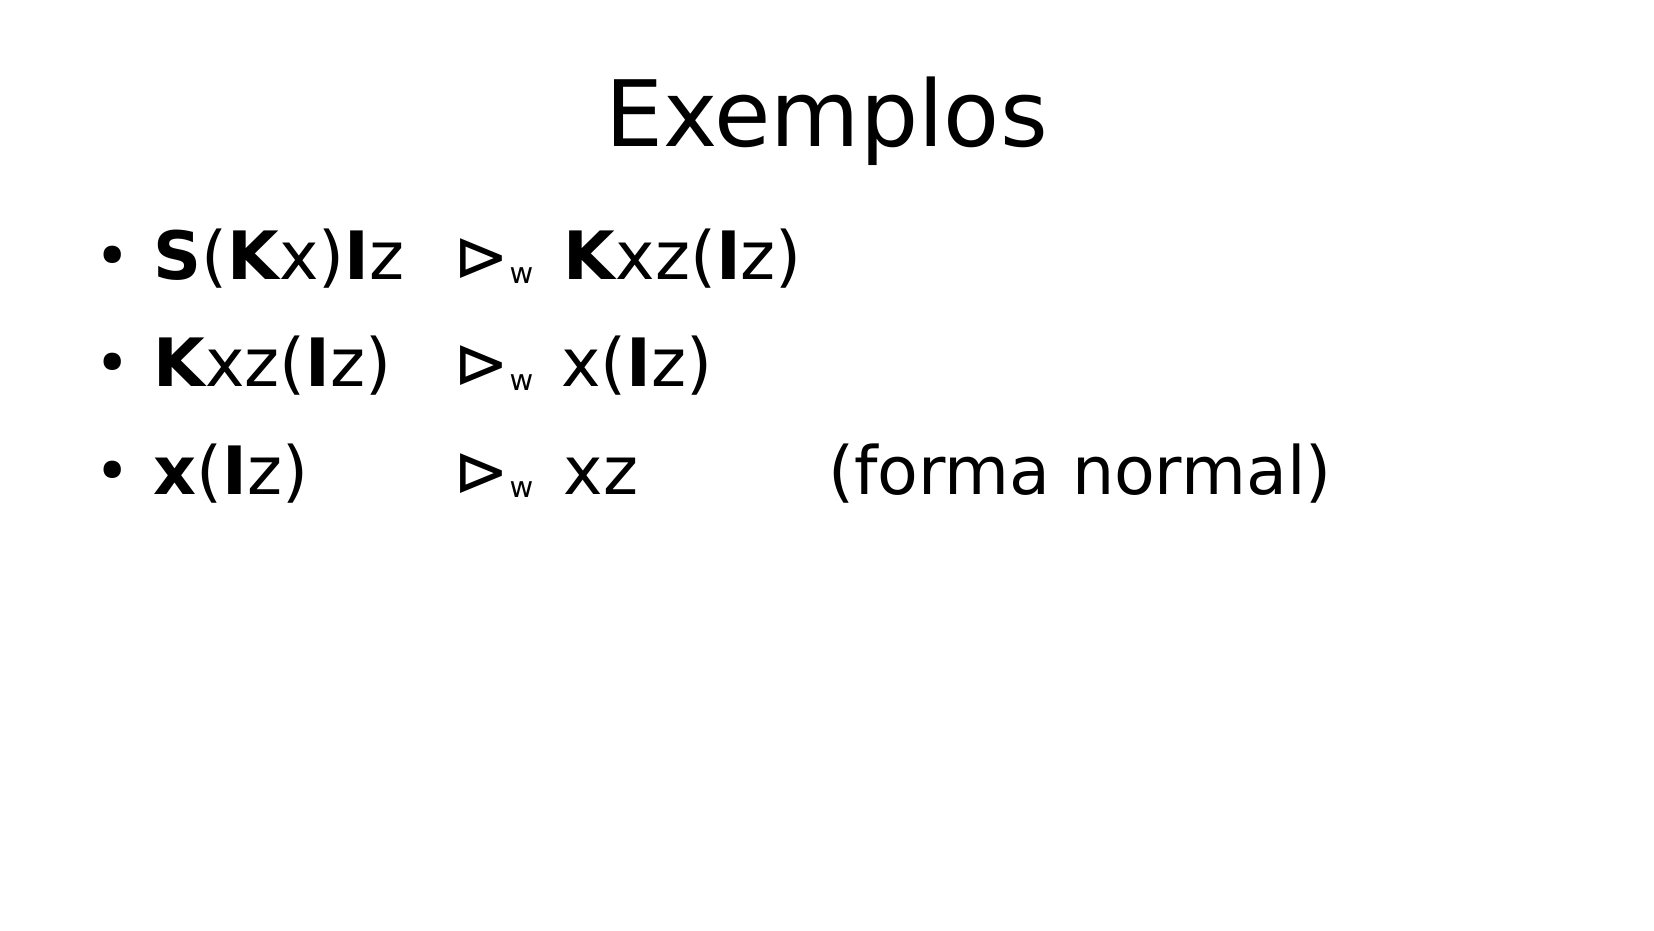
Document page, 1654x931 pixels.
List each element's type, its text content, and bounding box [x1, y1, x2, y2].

title Exemplos [82, 37, 1571, 193]
list S(Kx)Iz ⊳w Kxz(Iz) Kxz(Iz) ⊳w x(Iz) x(Iz) ⊳w xz (forma normal) [82, 217, 1571, 758]
